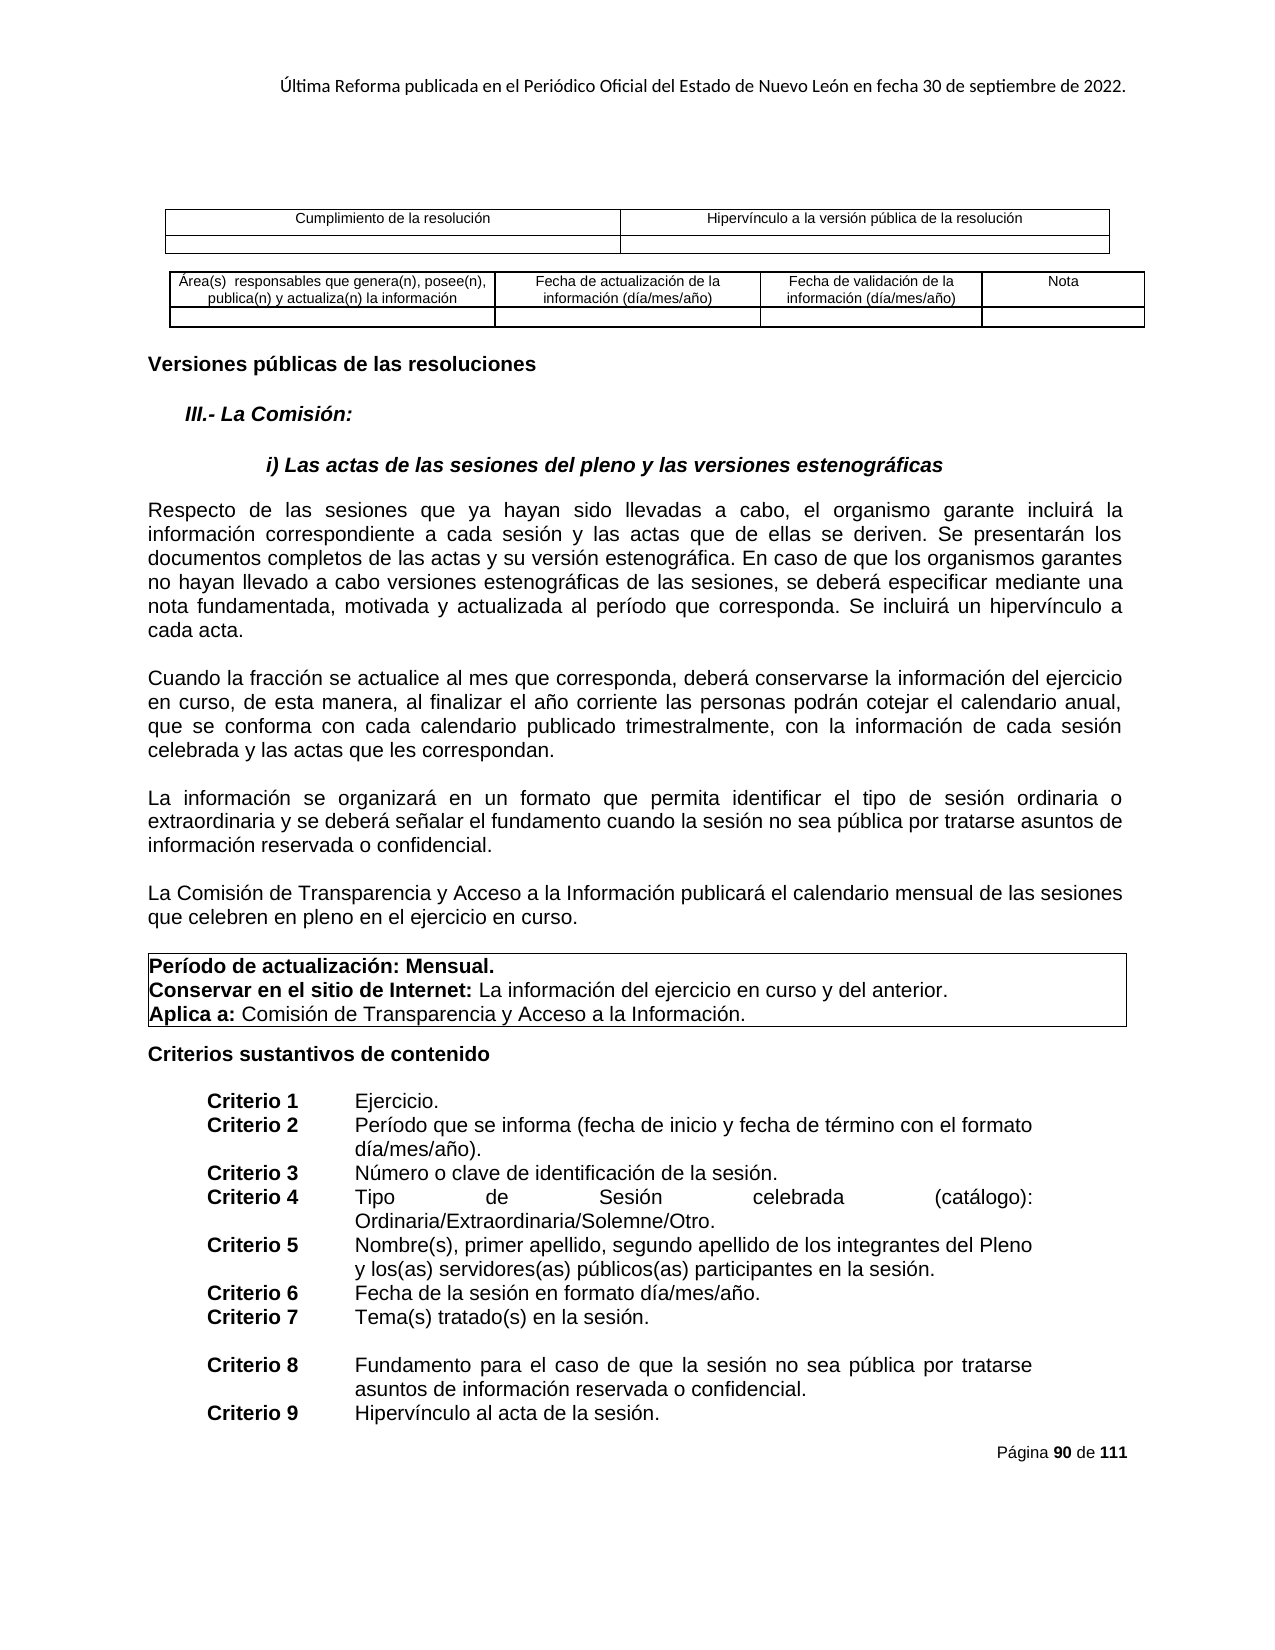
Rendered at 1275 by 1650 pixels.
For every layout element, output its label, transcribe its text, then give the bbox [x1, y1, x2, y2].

text Respecto de las sesiones que ya hayan sido llevadas a cabo, el organismo garante incluirá la información correspondiente a cada sesión y las actas que de ellas se deriven. Se presentarán los documentos completos de las actas y su versión estenográfica. En caso de que los organismos garantes no hayan llevado a cabo versiones estenográficas de las sesiones, se deberá especificar mediante una nota fundamentada, motivada y actualizada al período que corresponda. Se incluirá un hipervínculo a cada acta. [148, 498, 1124, 642]
text Criterio 9 Hipervínculo al acta de la sesión. [207, 1401, 1033, 1425]
text i) Las actas de las sesiones del pleno y las versiones estenográficas [266, 452, 1127, 476]
table_cell [166, 236, 620, 253]
table_header Nota [983, 273, 1144, 306]
text III.- La Comisión: [185, 402, 1039, 426]
text Criterio 8 Fundamento para el caso de que la sesión no sea pública por tratarse asuntos de información reservada o confidencial. [207, 1353, 1033, 1401]
table_header Fecha de actualización de la información (día/mes/año) [496, 273, 760, 306]
text Versiones públicas de las resoluciones [148, 352, 1127, 376]
text La información se organizará en un formato que permita identificar el tipo de sesión ordinaria o extraordinaria y se deberá señalar el fundamento cuando la sesión no sea pública por tratarse asuntos de información reservada o confidencial. [148, 785, 1124, 857]
text La Comisión de Transparencia y Acceso a la Información publicará el calendario mensual de las sesiones que celebren en pleno en el ejercicio en curso. [148, 881, 1124, 929]
table_cell [761, 308, 981, 326]
text Criterio 7 Tema(s) tratado(s) en la sesión. [207, 1305, 1033, 1329]
text Aplica a: Comisión de Transparencia y Acceso a la Información. [149, 1001, 1126, 1026]
table_header Área(s) responsables que genera(n), posee(n), publica(n) y actualiza(n) la información [171, 273, 494, 306]
text Criterio 1 Ejercicio. [207, 1089, 1033, 1113]
text Cuando la fracción se actualice al mes que corresponda, deberá conservarse la información del ejercicio en curso, de esta manera, al finalizar el año corriente las personas podrán cotejar el calendario anual, que se conforma con cada calendario publicado trimestralmente, con la información de cada sesión celebrada y las actas que les correspondan. [148, 666, 1124, 761]
text Conservar en el sitio de Internet: La información del ejercicio en curso y del anterior. [149, 977, 1126, 1001]
table_cell [621, 236, 1109, 253]
text Criterios sustantivos de contenido [148, 1041, 1127, 1065]
table_header Fecha de validación de la información (día/mes/año) [761, 273, 981, 306]
table_cell [171, 308, 494, 326]
table_header Hipervínculo a la versión pública de la resolución [621, 210, 1109, 235]
text Criterio 5 Nombre(s), primer apellido, segundo apellido de los integrantes del Pleno y los(as) servidores(as) públicos(as) participantes en la sesión. [207, 1233, 1033, 1281]
table_cell [983, 308, 1144, 326]
text Criterio 6 Fecha de la sesión en formato día/mes/año. [207, 1281, 1033, 1305]
text Criterio 3 Número o clave de identificación de la sesión. [207, 1161, 1033, 1185]
text Criterio 2 Período que se informa (fecha de inicio y fecha de término con el formato día/mes/año). [207, 1113, 1033, 1161]
table_header Cumplimiento de la resolución [166, 210, 620, 235]
table_cell [496, 308, 760, 326]
text Período de actualización: Mensual. [149, 954, 1126, 977]
text Criterio 4 Tipo de Sesión celebrada (catálogo): Ordinaria/Extraordinaria/Solemne/Otro. [207, 1185, 1033, 1233]
